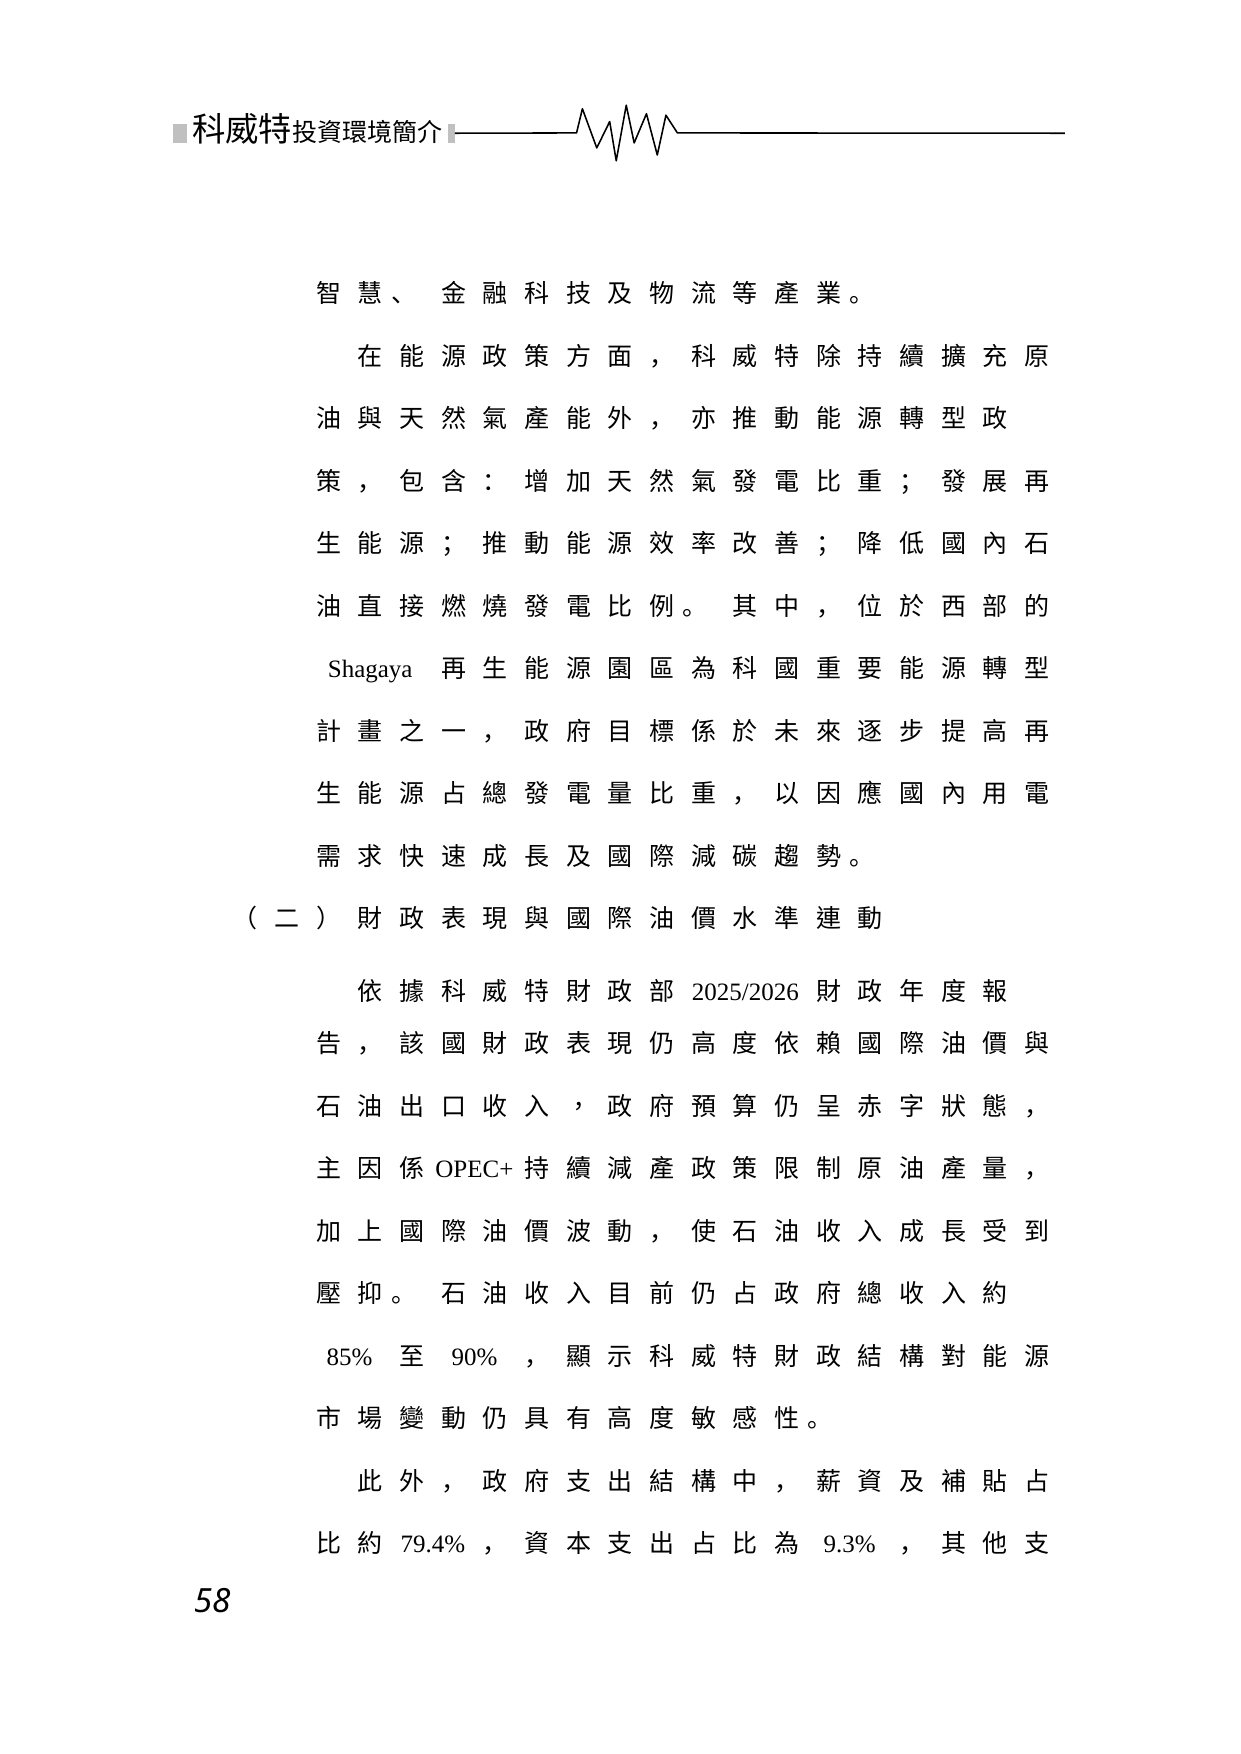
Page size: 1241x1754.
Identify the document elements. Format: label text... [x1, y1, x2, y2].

text 依據科威特財政部2025/2026財政年度報告，該國財政表現仍高度依賴國際油價與石油出口收入，政府預算仍呈赤字狀態，主因係OPEC+持續減產政策限制原油產量，加上國際油價波動，使石油收入成長受到壓抑。石油收入目前仍占政府總收入約85%至90%，顯示科威特財政結構對能源市場變動仍具有高度敏感性。 [281, 938, 1058, 1438]
text 智慧、金融科技及物流等產業。 [281, 250, 1058, 313]
text 此外，政府支出結構中，薪資及補貼占比約79.4%，資本支出占比為9.3%，其他支 [281, 1438, 1058, 1563]
text （二）財政表現與國際油價水準連動 [207, 875, 1058, 938]
text 在能源政策方面，科威特除持續擴充原油與天然氣產能外，亦推動能源轉型政策，包含：增加天然氣發電比重；發展再生能源；推動能源效率改善；降低國內石油直接燃燒發電比例。其中，位於西部的Shagaya再生能源園區為科國重要能源轉型計畫之一，政府目標係於未來逐步提高再生能源占總發電量比重，以因應國內用電需求快速成長及國際減碳趨勢。 [281, 313, 1058, 875]
